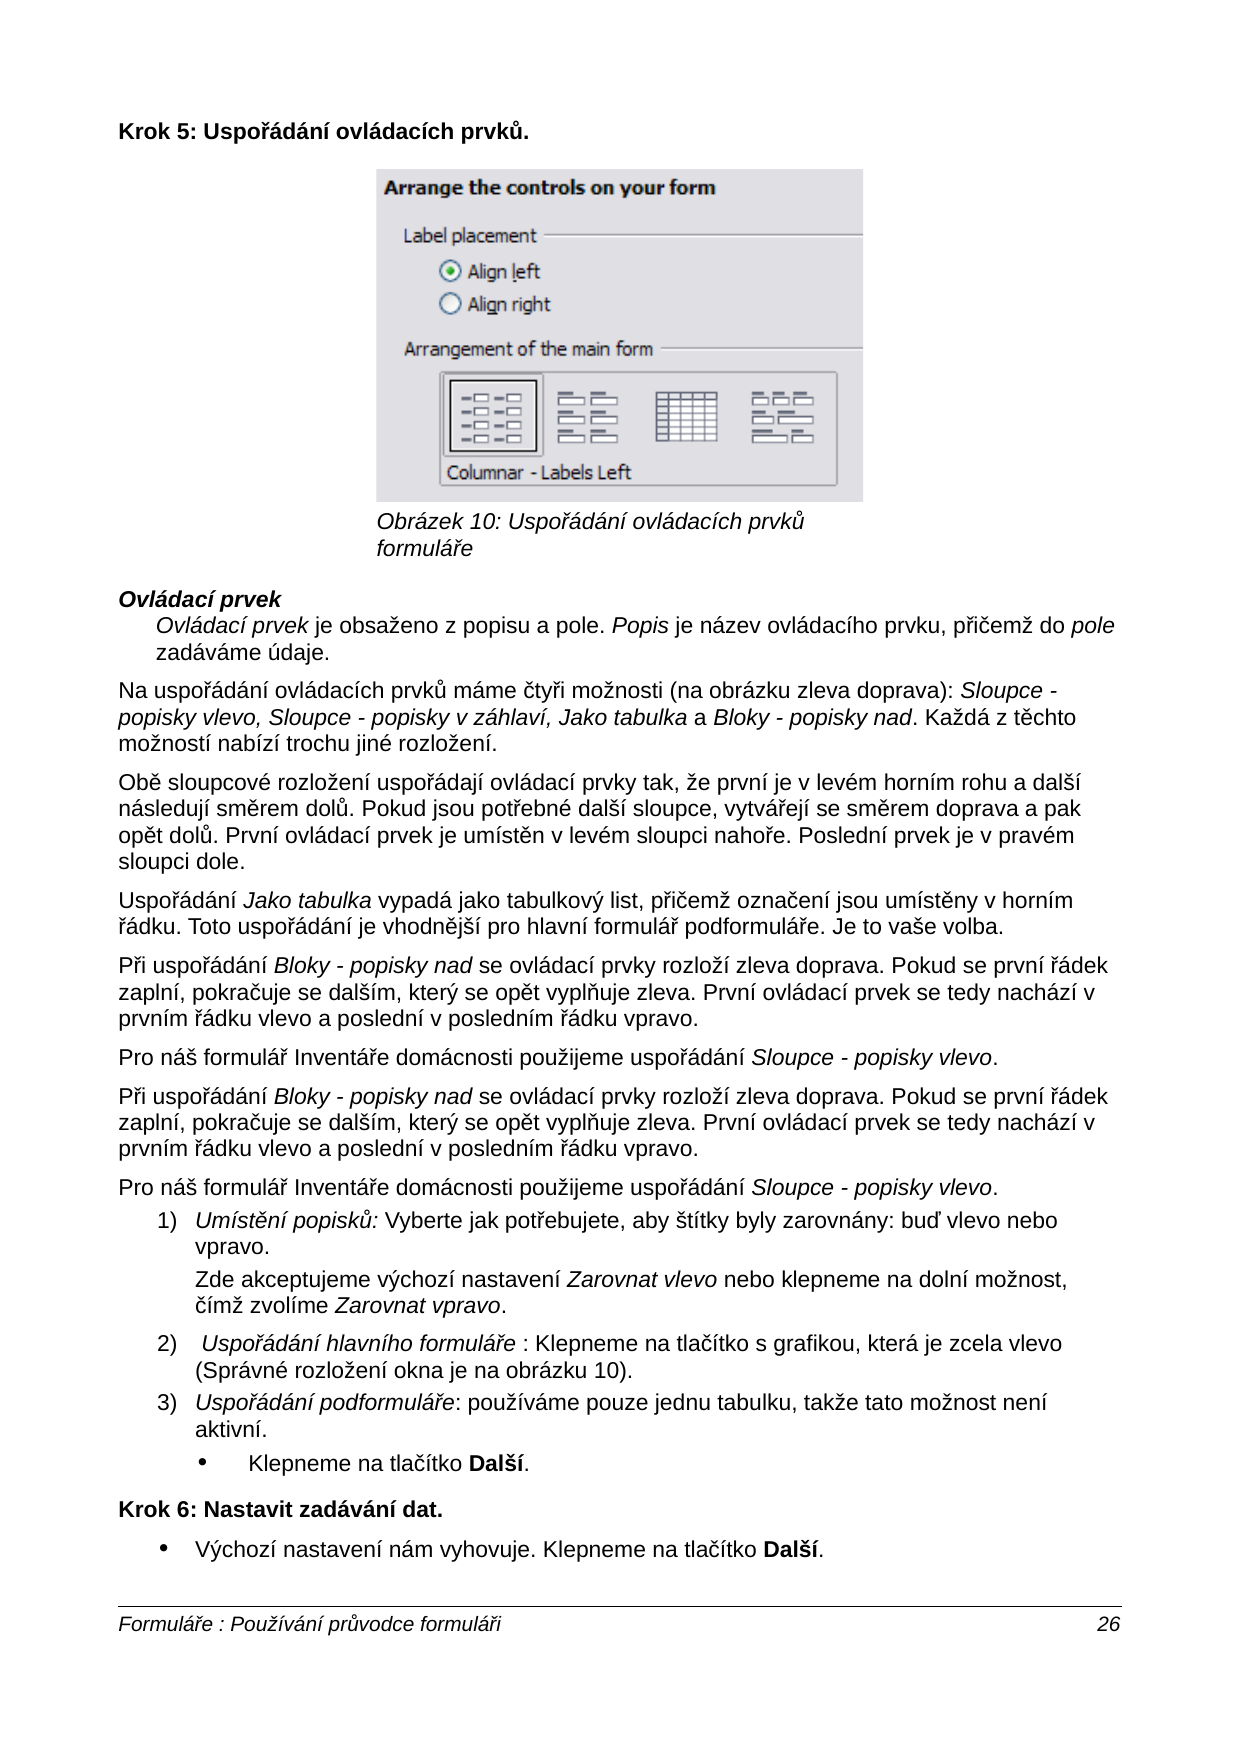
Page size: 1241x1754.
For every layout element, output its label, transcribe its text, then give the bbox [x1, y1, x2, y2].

text Ovládací prvek [118, 586, 1122, 612]
text Krok 5: Uspořádání ovládacích prvků. [118, 118, 1122, 144]
list Pro náš formulář Inventáře domácnosti použijeme uspořádání Sloupce - popisky vlevo. [118, 1174, 1122, 1201]
list Zde akceptujeme výchozí nastavení Zarovnat vlevo nebo klepneme na dolní možnost, čímž zvolíme Zarovnat vpravo. [195, 1266, 1122, 1319]
text Na uspořádání ovládacích prvků máme čtyři možnosti (na obrázku zleva doprava): Sloupce - popisky vlevo, Sloupce - popisky v záhlaví, Jako tabulka a Bloky - popisky nad. Každá z těchto možností nabízí trochu jiné rozložení. [118, 677, 1122, 757]
text Pro náš formulář Inventáře domácnosti použijeme uspořádání Sloupce - popisky vlevo. [118, 1044, 1122, 1070]
list Uspořádání hlavního formuláře : Klepneme na tlačítko s grafikou, která je zcela vlevo (Správné rozložení okna je na obrázku 10). [177, 1330, 1122, 1383]
text Krok 6: Nastavit zadávání dat. [118, 1496, 1122, 1522]
list Klepneme na tlačítko Další. [195, 1448, 1122, 1477]
text Uspořádání Jako tabulka vypadá jako tabulkový list, přičemž označení jsou umístěny v horním řádku. Toto uspořádání je vhodnější pro hlavní formulář podformuláře. Je to vaše volba. [118, 887, 1122, 940]
text Při uspořádání Bloky - popisky nad se ovládací prvky rozloží zleva doprava. Pokud se první řádek zaplní, pokračuje se dalším, který se opět vyplňuje zleva. První ovládací prvek se tedy nachází v prvním řádku vlevo a poslední v posledním řádku vpravo. [118, 1083, 1122, 1162]
picture [376, 169, 864, 502]
text Obrázek 10 : Uspořádání ovládacích prvků formuláře [376, 508, 864, 561]
list Výchozí nastavení nám vyhovuje. Klepneme na tlačítko Další. [156, 1534, 1122, 1563]
list Uspořádání podformuláře: používáme pouze jednu tabulku, takže tato možnost není aktivní. [177, 1389, 1122, 1442]
list Umístění popisků: Vyberte jak potřebujete, aby štítky byly zarovnány: buď vlevo nebo vpravo. [177, 1207, 1122, 1260]
text Obě sloupcové rozložení uspořádají ovládací prvky tak, že první je v levém horním rohu a další následují směrem dolů. Pokud jsou potřebné další sloupce, vytvářejí se směrem doprava a pak opět dolů. První ovládací prvek je umístěn v levém sloupci nahoře. Poslední prvek je v pravém sloupci dole. [118, 769, 1122, 874]
text Ovládací prvek je obsaženo z popisu a pole. Popis je název ovládacího prvku, přičemž do pole zadáváme údaje. [156, 612, 1122, 665]
text Při uspořádání Bloky - popisky nad se ovládací prvky rozloží zleva doprava. Pokud se první řádek zaplní, pokračuje se dalším, který se opět vyplňuje zleva. První ovládací prvek se tedy nachází v prvním řádku vlevo a poslední v posledním řádku vpravo. [118, 952, 1122, 1031]
